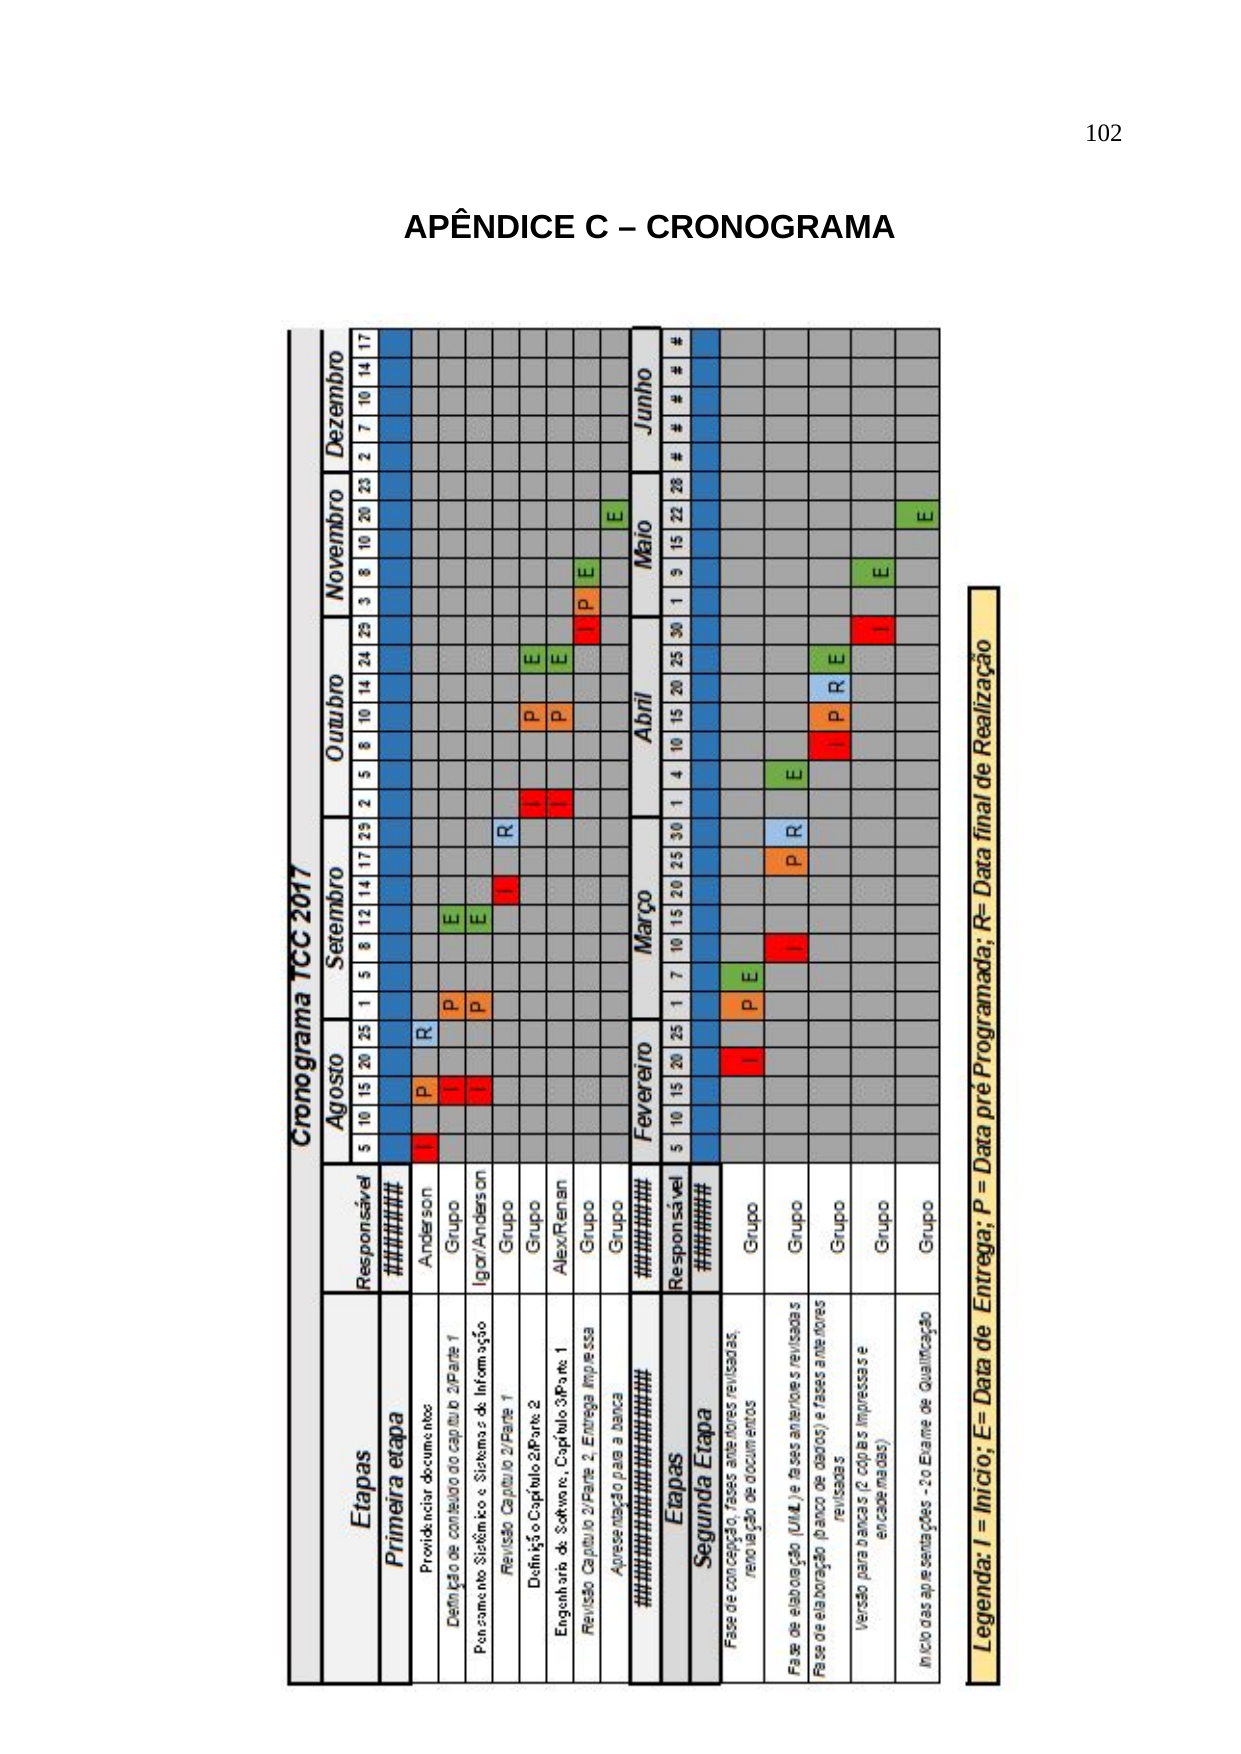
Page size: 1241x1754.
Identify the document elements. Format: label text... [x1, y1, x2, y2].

subtitle APÊNDICE C – CRONOGRAMA [177, 207, 1122, 245]
picture [280, 313, 1019, 1692]
